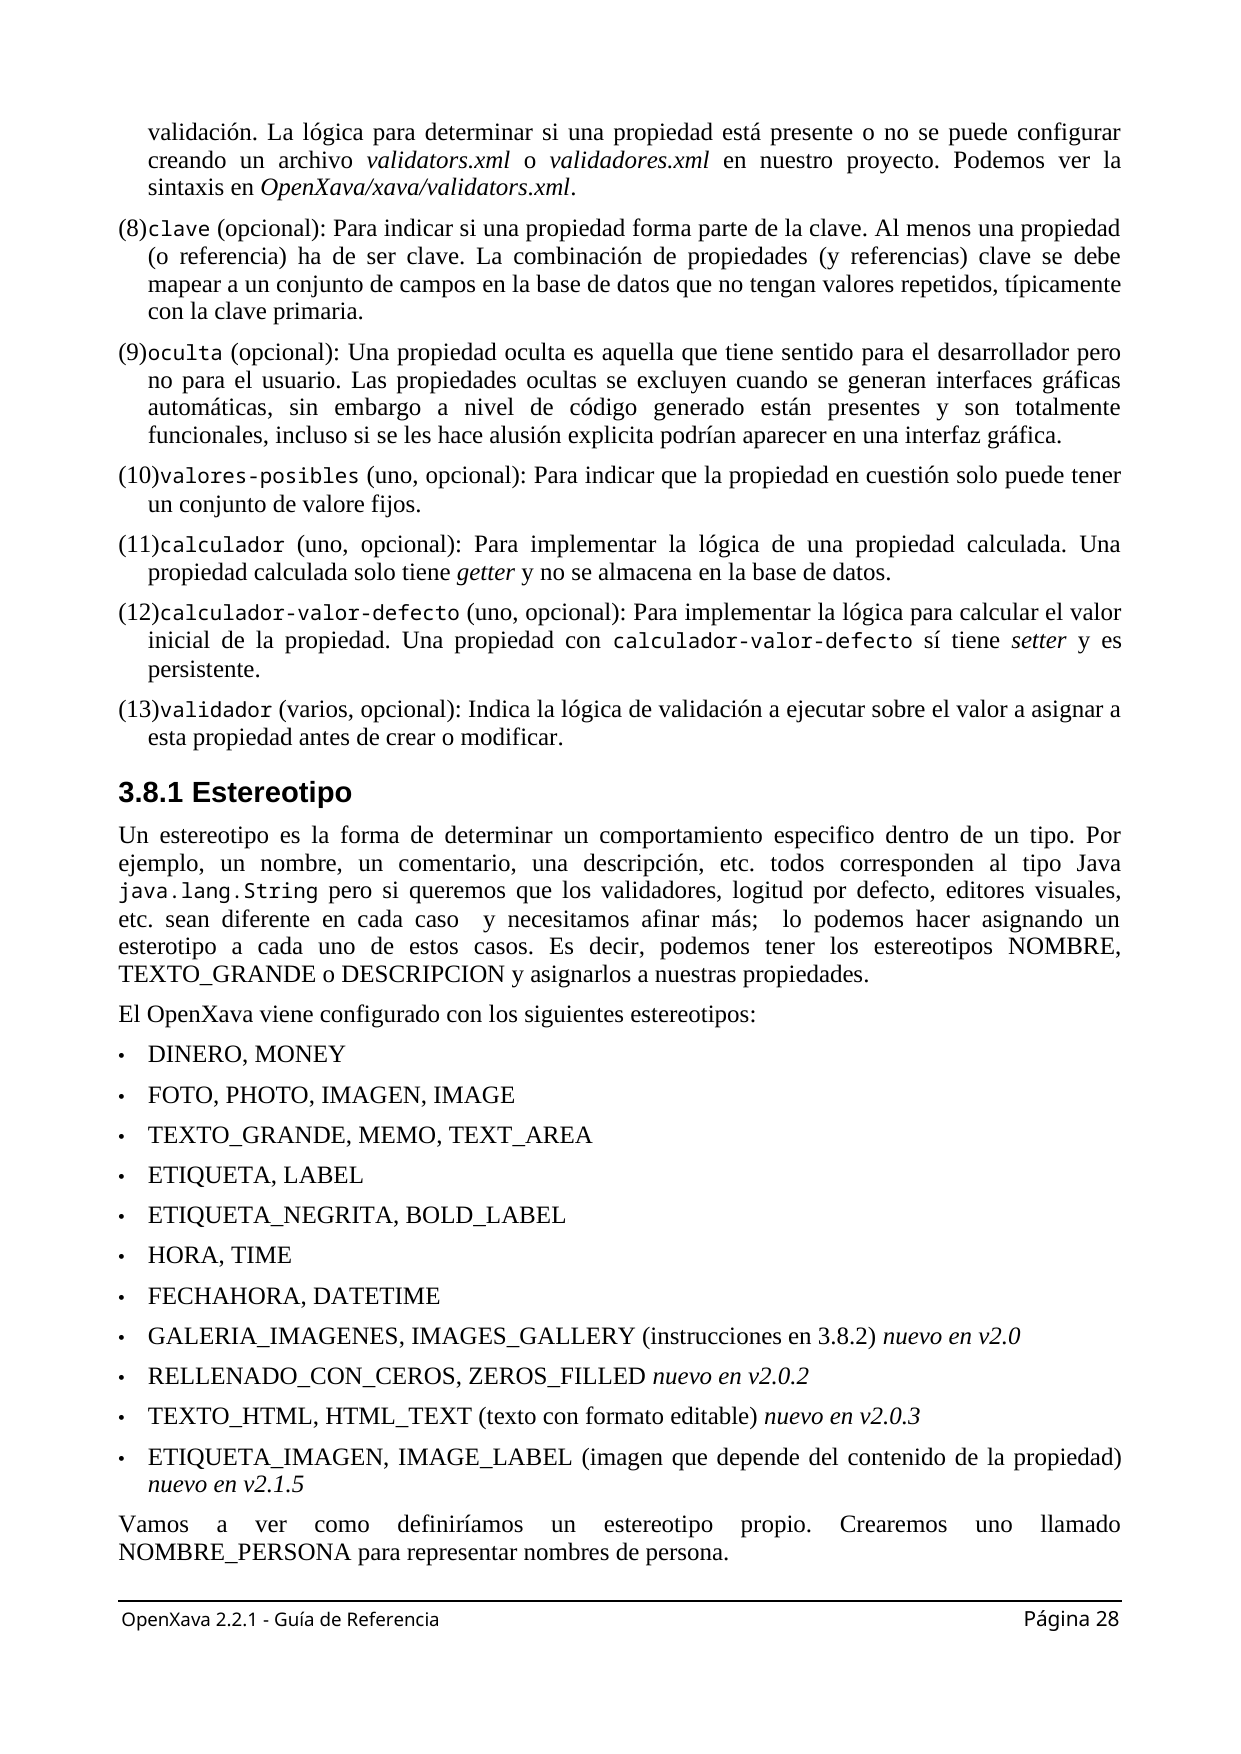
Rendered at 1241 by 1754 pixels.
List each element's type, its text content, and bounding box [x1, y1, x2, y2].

list clave (opcional): Para indicar si una propiedad forma parte de la clave. Al menos una propiedad (o referencia) ha de ser clave. La combinación de propiedades (y referencias) clave se debe mapear a un conjunto de campos en la base de datos que no tengan valores repetidos, típicamente con la clave primaria. [118, 214, 1122, 325]
list HORA, TIME [118, 1242, 1122, 1269]
list FOTO, PHOTO, IMAGEN, IMAGE [118, 1081, 1122, 1108]
list calculador (uno, opcional): Para implementar la lógica de una propiedad calculada. Una propiedad calculada solo tiene getter y no se almacena en la base de datos. [118, 530, 1122, 586]
text El OpenXava viene configurado con los siguientes estereotipos: [118, 1000, 1122, 1028]
list ETIQUETA, LABEL [118, 1161, 1122, 1189]
list TEXTO_GRANDE, MEMO, TEXT_AREA [118, 1121, 1122, 1149]
subtitle Estereotipo [118, 776, 1122, 809]
list DINERO, MONEY [118, 1041, 1122, 1068]
list TEXTO_HTML, HTML_TEXT (texto con formato editable) nuevo en v2.0.3 [118, 1402, 1122, 1430]
list GALERIA_IMAGENES, IMAGES_GALLERY (instrucciones en 3.8.2) nuevo en v2.0 [118, 1322, 1122, 1350]
list validador (varios, opcional): Indica la lógica de validación a ejecutar sobre el valor a asignar a esta propiedad antes de crear o modificar. [118, 695, 1122, 751]
list ETIQUETA_IMAGEN, IMAGE_LABEL (imagen que depende del contenido de la propiedad) nuevo en v2.1.5 [118, 1443, 1122, 1498]
list ETIQUETA_NEGRITA, BOLD_LABEL [118, 1201, 1122, 1229]
list calculador-valor-defecto (uno, opcional): Para implementar la lógica para calcular el valor inicial de la propiedad. Una propiedad con calculador-valor-defecto sí tiene setter y es persistente. [118, 598, 1122, 682]
list FECHAHORA, DATETIME [118, 1282, 1122, 1309]
list oculta (opcional): Una propiedad oculta es aquella que tiene sentido para el desarrollador pero no para el usuario. Las propiedades ocultas se excluyen cuando se generan interfaces gráficas automáticas, sin embargo a nivel de código generado están presentes y son totalmente funcionales, incluso si se les hace alusión explicita podrían aparecer en una interfaz gráfica. [118, 338, 1122, 449]
list valores-posibles (uno, opcional): Para indicar que la propiedad en cuestión solo puede tener un conjunto de valore fijos. [118, 461, 1122, 517]
text Un estereotipo es la forma de determinar un comportamiento especifico dentro de un tipo. Por ejemplo, un nombre, un comentario, una descripción, etc. todos corresponden al tipo Java java.lang.String pero si queremos que los validadores, logitud por defecto, editores visuales, etc. sean diferente en cada caso y necesitamos afinar más; lo podemos hacer asignando un esterotipo a cada uno de estos casos. Es decir, podemos tener los estereotipos NOMBRE, TEXTO_GRANDE o DESCRIPCION y asignarlos a nuestras propiedades. [118, 821, 1122, 988]
text Vamos a ver como definiríamos un estereotipo propio. Crearemos uno llamado NOMBRE_PERSONA para representar nombres de persona. [118, 1511, 1122, 1566]
list RELLENADO_CON_CEROS, ZEROS_FILLED nuevo en v2.0.2 [118, 1362, 1122, 1390]
list validación. La lógica para determinar si una propiedad está presente o no se puede configurar creando un archivo validators.xml o validadores.xml en nuestro proyecto. Podemos ver la sintaxis en OpenXava/xava/validators.xml. [118, 118, 1122, 201]
